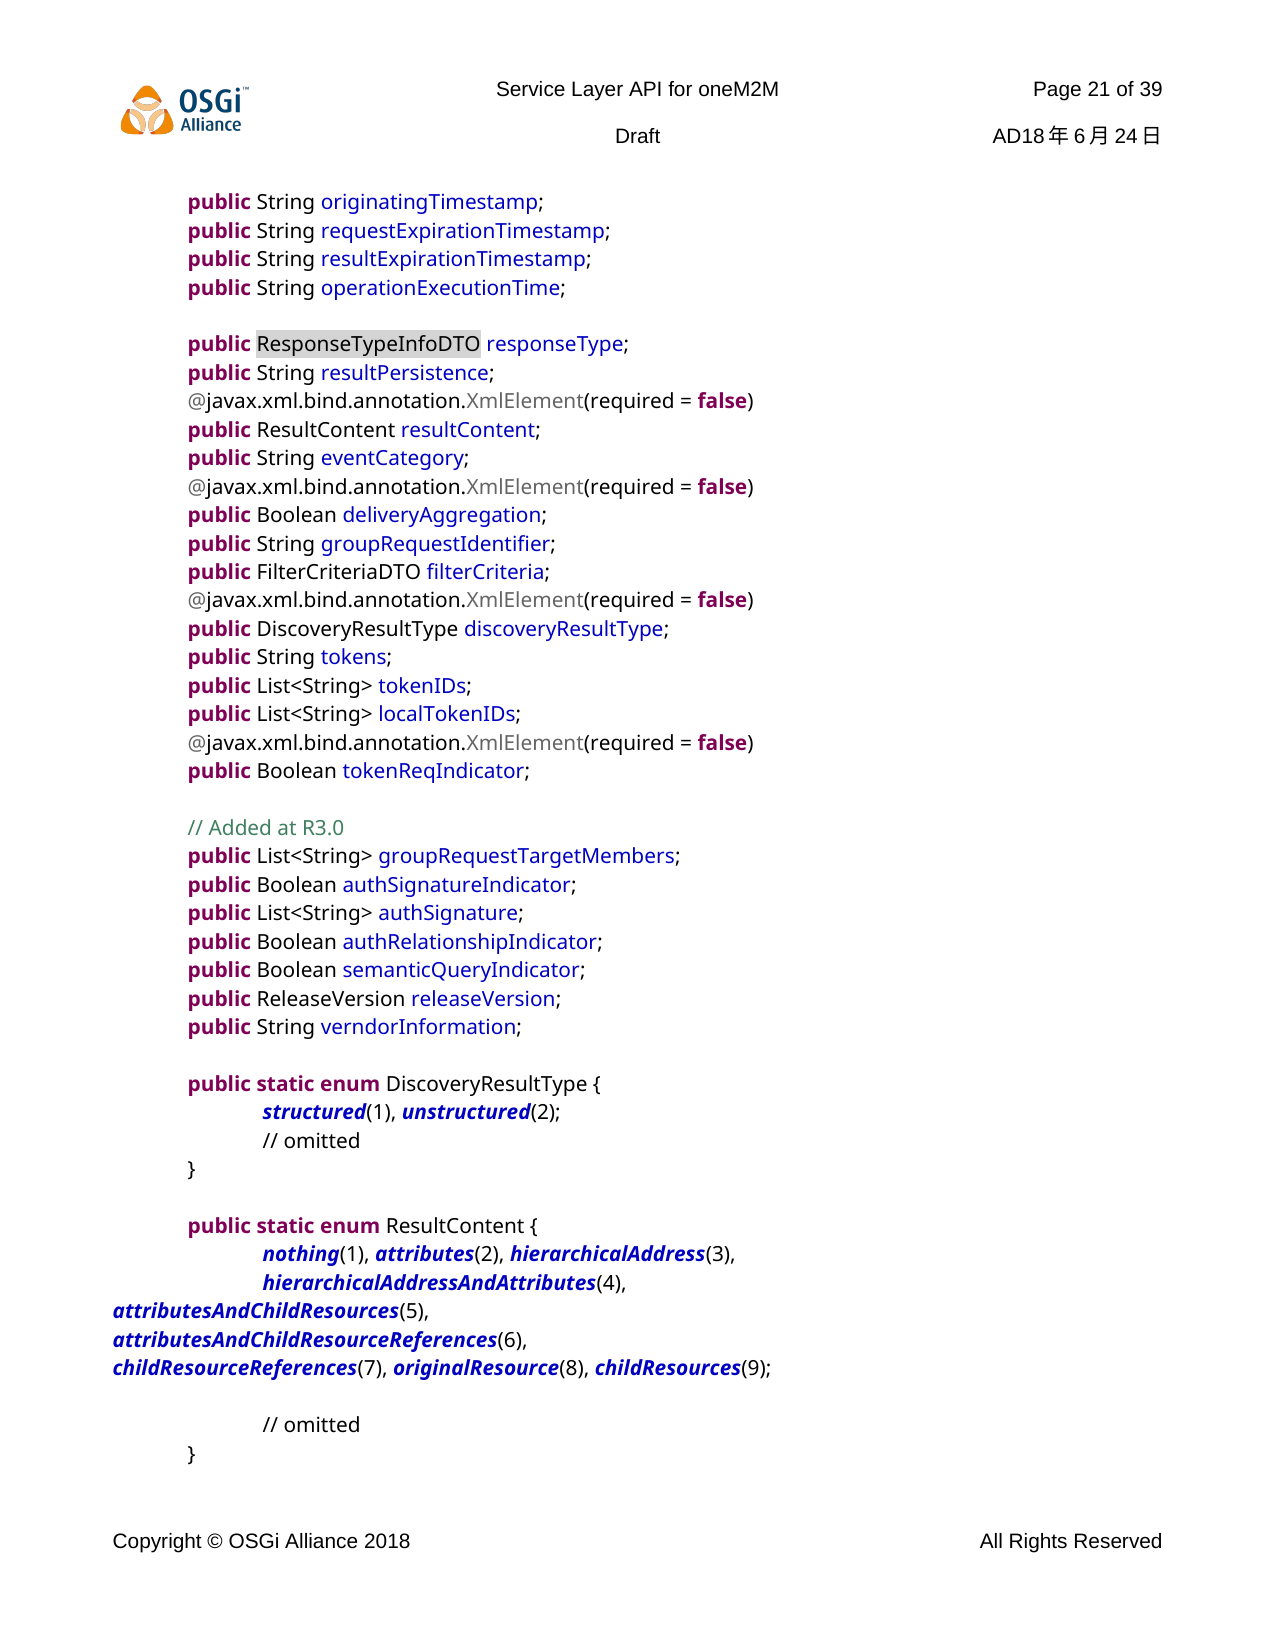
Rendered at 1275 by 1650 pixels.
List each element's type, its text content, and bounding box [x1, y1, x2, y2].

text public List<String> authSignature; [112, 898, 1162, 927]
text public String groupRequestIdentifier; [112, 529, 1162, 557]
text public Boolean authSignatureIndicator; [112, 870, 1162, 898]
text @javax.xml.bind.annotation.XmlElement(required = false) [112, 386, 1162, 415]
text public DiscoveryResultType discoveryResultType; [112, 614, 1162, 642]
text attributesAndChildResources(5), [112, 1296, 1162, 1325]
text public String originatingTimestamp; [112, 187, 1162, 216]
text public List<String> groupRequestTargetMembers; [112, 841, 1162, 870]
text } [112, 1154, 1162, 1183]
text public ReleaseVersion releaseVersion; [112, 984, 1162, 1012]
text public ResultContent resultContent; [112, 415, 1162, 443]
text public String verndorInformation; [112, 1012, 1162, 1041]
text public String requestExpirationTimestamp; [112, 216, 1162, 244]
text public FilterCriteriaDTO filterCriteria; [112, 557, 1162, 586]
text public String tokens; [112, 642, 1162, 671]
text // omitted [112, 1126, 1162, 1154]
text public Boolean authRelationshipIndicator; [112, 927, 1162, 955]
text nothing(1), attributes(2), hierarchicalAddress(3), [112, 1239, 1162, 1268]
text hierarchicalAddressAndAttributes(4), [112, 1268, 1162, 1296]
text public String resultExpirationTimestamp; [112, 244, 1162, 273]
text attributesAndChildResourceReferences(6), [112, 1325, 1162, 1353]
text @javax.xml.bind.annotation.XmlElement(required = false) [112, 586, 1162, 614]
text @javax.xml.bind.annotation.XmlElement(required = false) [112, 472, 1162, 500]
text public String resultPersistence; [112, 358, 1162, 386]
text @javax.xml.bind.annotation.XmlElement(required = false) [112, 728, 1162, 756]
text public ResponseTypeInfoDTO responseType; [112, 329, 1162, 358]
text // Added at R3.0 [112, 813, 1162, 841]
picture [113, 78, 257, 142]
text public String eventCategory; [112, 443, 1162, 472]
text public static enum DiscoveryResultType { [112, 1069, 1162, 1097]
text structured(1), unstructured(2); [112, 1097, 1162, 1126]
text public Boolean semanticQueryIndicator; [112, 955, 1162, 984]
text public List<String> localTokenIDs; [112, 699, 1162, 728]
text // omitted [112, 1410, 1162, 1439]
text childResourceReferences(7), originalResource(8), childResources(9); [112, 1353, 1162, 1382]
text public static enum ResultContent { [112, 1211, 1162, 1239]
text public List<String> tokenIDs; [112, 671, 1162, 699]
text public String operationExecutionTime; [112, 273, 1162, 301]
text public Boolean deliveryAggregation; [112, 500, 1162, 529]
text public Boolean tokenReqIndicator; [112, 756, 1162, 784]
text } [112, 1439, 1162, 1467]
